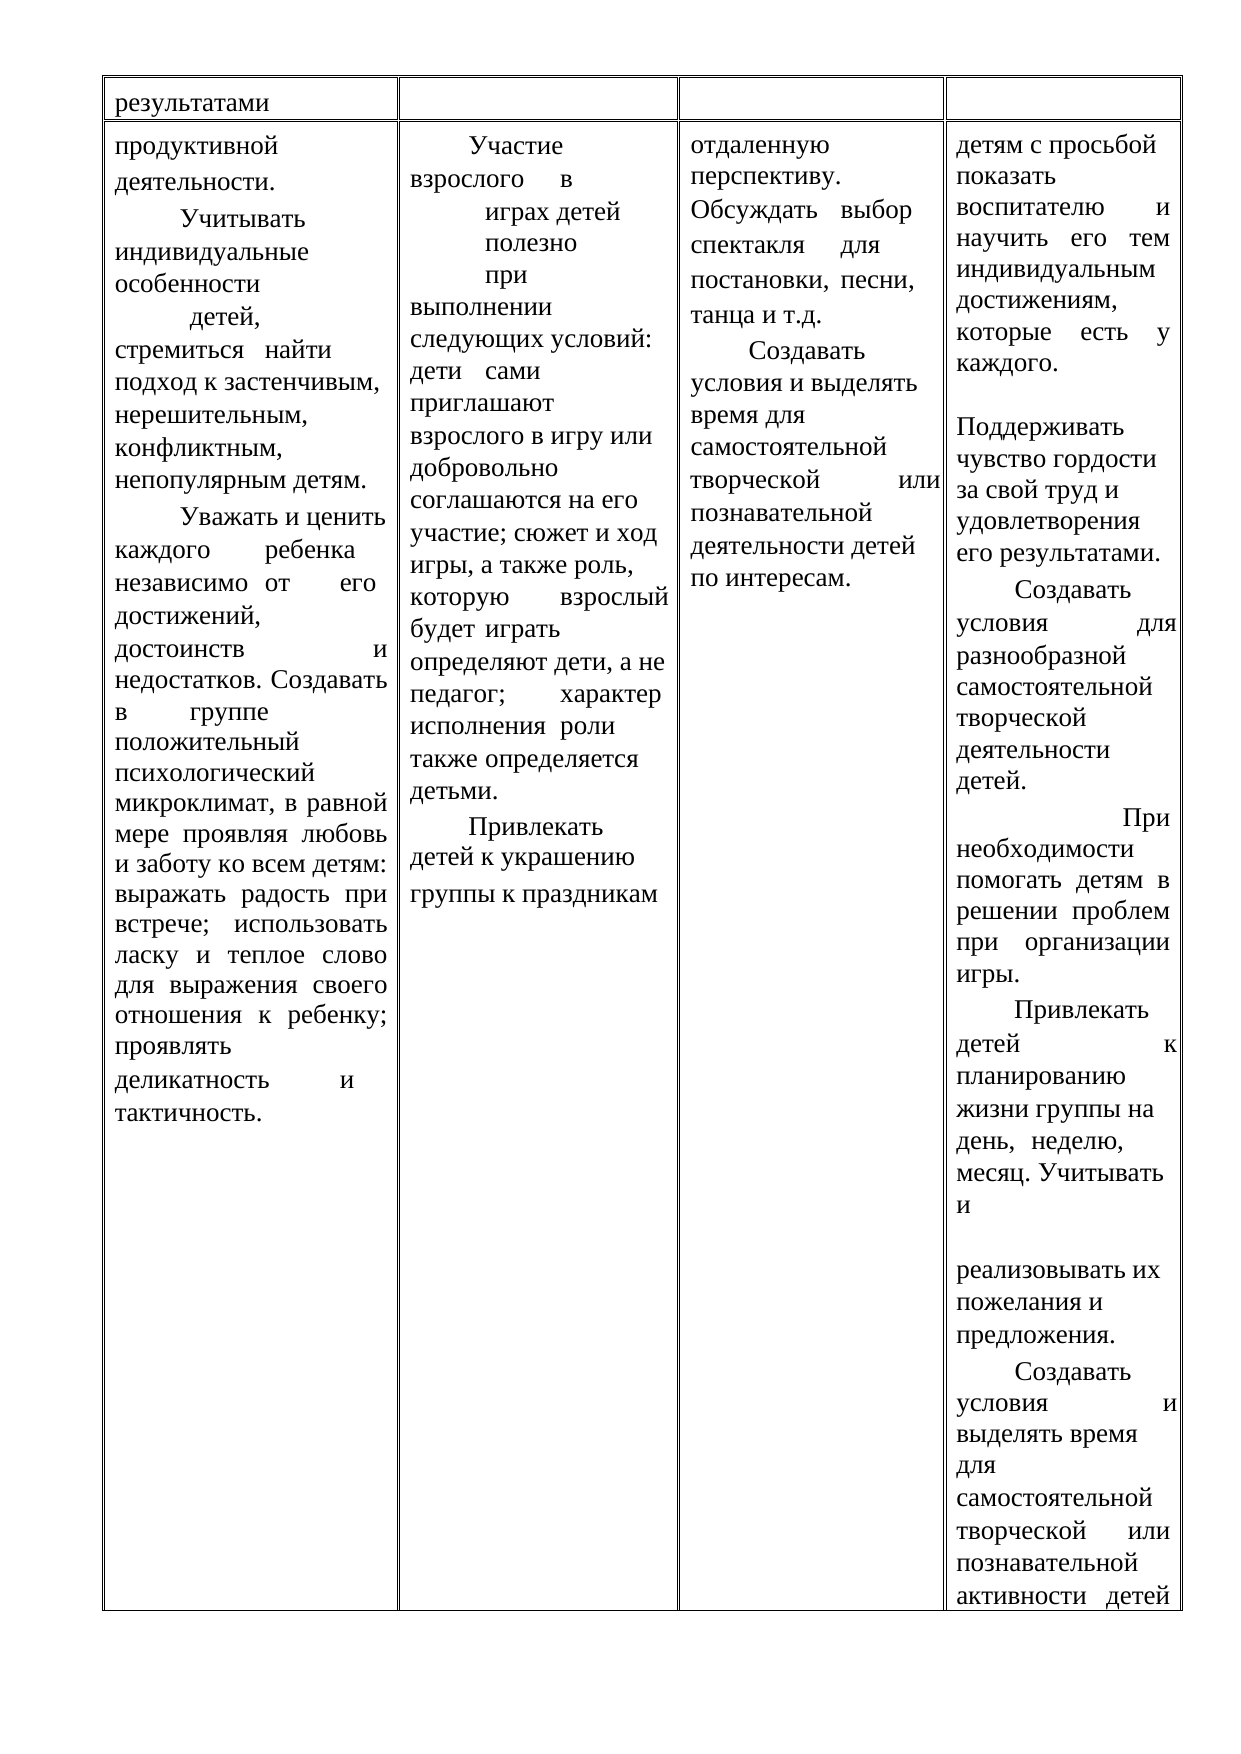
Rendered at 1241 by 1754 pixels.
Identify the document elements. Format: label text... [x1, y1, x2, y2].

table_cell отдаленную перспективу. Обсуждать выбор спектакля для постановки, песни, танца и т.д. Создавать условия и выделять время для самостоятельной творческой или познавательной деятельности детей по интересам. [680, 122, 943, 1610]
table_cell детям с просьбой показать воспитателю и научить его тем индивидуальным достижениям, которые есть у каждого. Поддерживать чувство гордости за свой труд и удовлетворения его результатами. Создавать условия для разнообразной самостоятельной творческой деятельности детей. При необходимости помогать детям в решении проблем при организации игры. Привлекать детей к планированию жизни группы на день, неделю, месяц. Учитывать и реализовывать их пожелания и предложения. Создавать условия и выделять время для самостоятельной творческой или познавательной активности детей [947, 122, 1180, 1610]
table_cell продуктивной деятельности. Учитывать индивидуальные особенности детей, стремиться найти подход к застенчивым, нерешительным, конфликтным, непопулярным детям. Уважать и ценить каждого ребенка независимо от его достижений, достоинств и недостатков. Создавать в группе положительный психологический микроклимат, в равной мере проявляя любовь и заботу ко всем детям: выражать радость при встрече; использовать ласку и теплое слово для выражения своего отношения к ребенку; проявлять деликатность и тактичность. [105, 122, 397, 1610]
table_cell Участие взрослого в играх детей полезно при выполнении следующих условий: дети сами приглашают взрослого в игру или добровольно соглашаются на его участие; сюжет и ход игры, а также роль, которую взрослый будет играть определяют дети, а не педагог; характер исполнения роли также определяется детьми. Привлекать детей к украшению группы к праздникам [400, 122, 677, 1610]
table_header результатами [105, 78, 397, 118]
